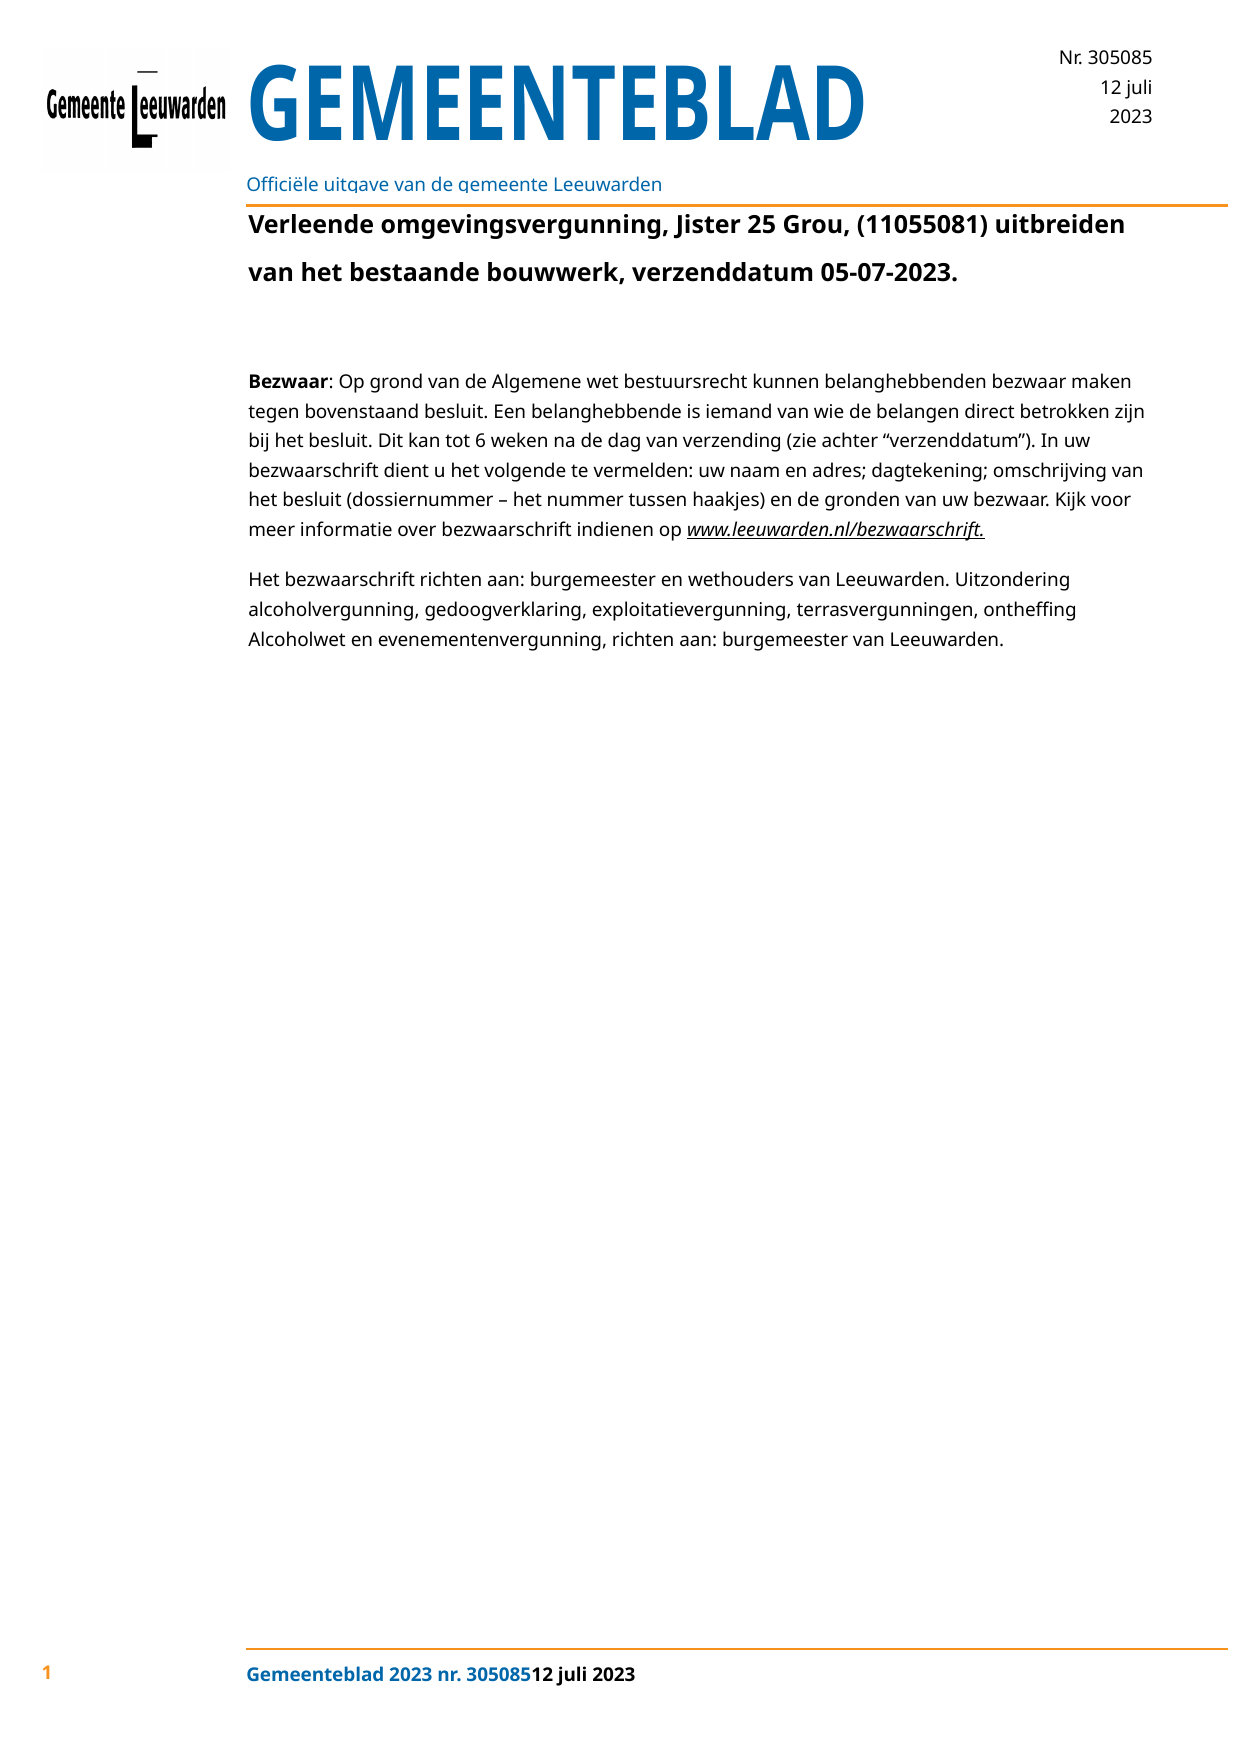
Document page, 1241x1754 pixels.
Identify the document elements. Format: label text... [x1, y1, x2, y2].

text Bezwaar: Op grond van de Algemene wet bestuursrecht kunnen belanghebbenden bezwaar maken tegen bovenstaand besluit. Een belanghebbende is iemand van wie de belangen direct betrokken zijn bij het besluit. Dit kan tot 6 weken na de dag van verzending (zie achter “verzenddatum”). In uw bezwaarschrift dient u het volgende te vermelden: uw naam en adres; dagtekening; omschrijving van het besluit (dossiernummer – het nummer tussen haakjes) en de gronden van uw bezwaar. Kijk voor meer informatie over bezwaarschrift indienen op www.leeuwarden.nl/bezwaarschrift. [248, 368, 1152, 542]
text Verleende omgevingsvergunning, Jister 25 Grou, (11055081) uitbreiden van het bestaande bouwwerk, verzenddatum 05-07-2023. [248, 207, 1152, 288]
picture [41, 47, 231, 172]
text Het bezwaarschrift richten aan: burgemeester en wethouders van Leeuwarden. Uitzondering alcoholvergunning, gedoogverklaring, exploitatievergunning, terrasvergunningen, ontheffing Alcoholwet en evenementenvergunning, richten aan: burgemeester van Leeuwarden. [248, 567, 1152, 652]
